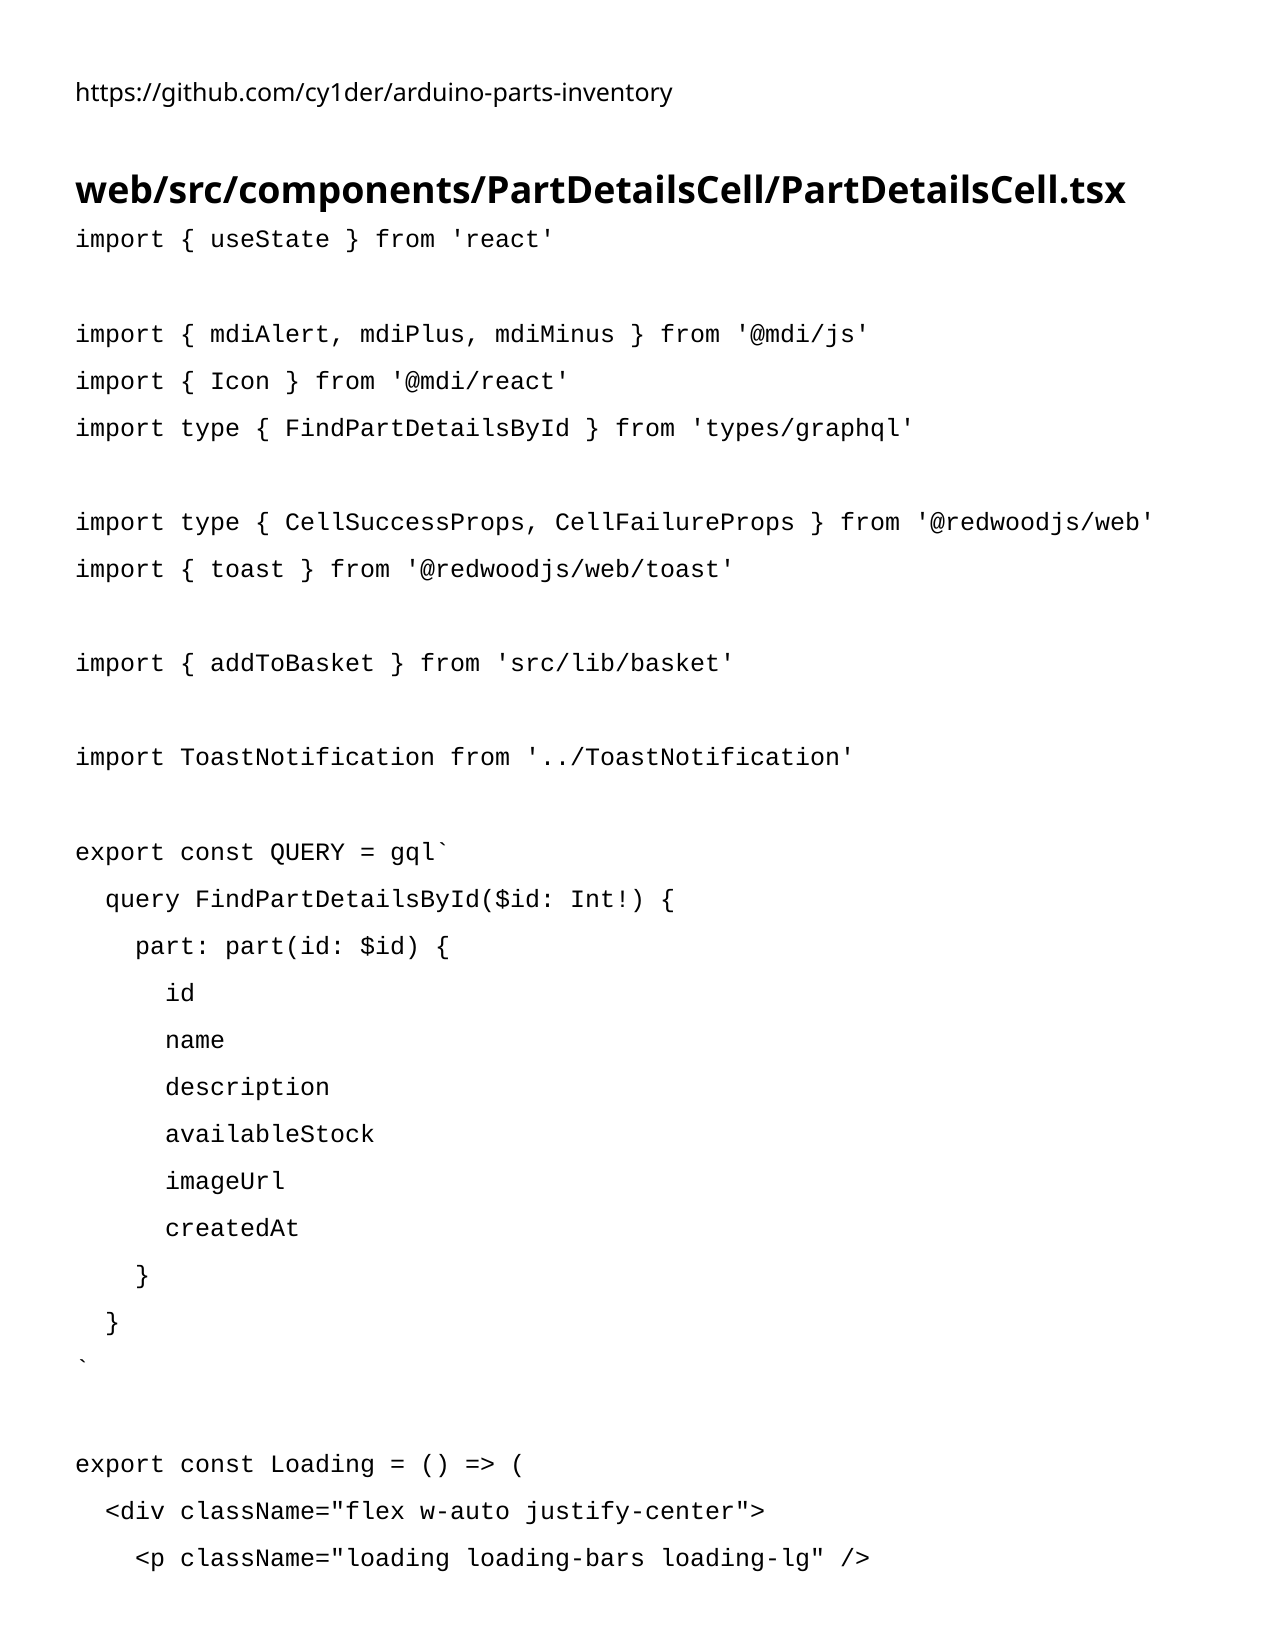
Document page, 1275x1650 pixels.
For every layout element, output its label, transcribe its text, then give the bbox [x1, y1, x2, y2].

text import { useState } from 'react' [75, 227, 1200, 255]
text createdAt [75, 1216, 1200, 1244]
text name [75, 1027, 1200, 1056]
text imageUrl [75, 1169, 1200, 1197]
text id [75, 980, 1200, 1009]
text ` [75, 1357, 1200, 1385]
text availableStock [75, 1122, 1200, 1150]
text import { addToBasket } from 'src/lib/basket' [75, 651, 1200, 679]
text import type { CellSuccessProps, CellFailureProps } from '@redwoodjs/web' [75, 509, 1200, 538]
text query FindPartDetailsById($id: Int!) { [75, 886, 1200, 914]
text } [75, 1263, 1200, 1291]
text import { toast } from '@redwoodjs/web/toast' [75, 557, 1200, 585]
text import { Icon } from '@mdi/react' [75, 368, 1200, 397]
text } [75, 1310, 1200, 1338]
text <p className="loading loading-bars loading-lg" /> [75, 1545, 1200, 1574]
text import ToastNotification from '../ToastNotification' [75, 745, 1200, 773]
text export const QUERY = gql` [75, 839, 1200, 867]
subtitle web/src/components/PartDetailsCell/PartDetailsCell.tsx [75, 163, 1200, 214]
text import type { FindPartDetailsById } from 'types/graphql' [75, 415, 1200, 444]
text export const Loading = () => ( [75, 1451, 1200, 1479]
text <div className="flex w-auto justify-center"> [75, 1498, 1200, 1527]
text import { mdiAlert, mdiPlus, mdiMinus } from '@mdi/js' [75, 321, 1200, 349]
text description [75, 1074, 1200, 1103]
text part: part(id: $id) { [75, 933, 1200, 962]
